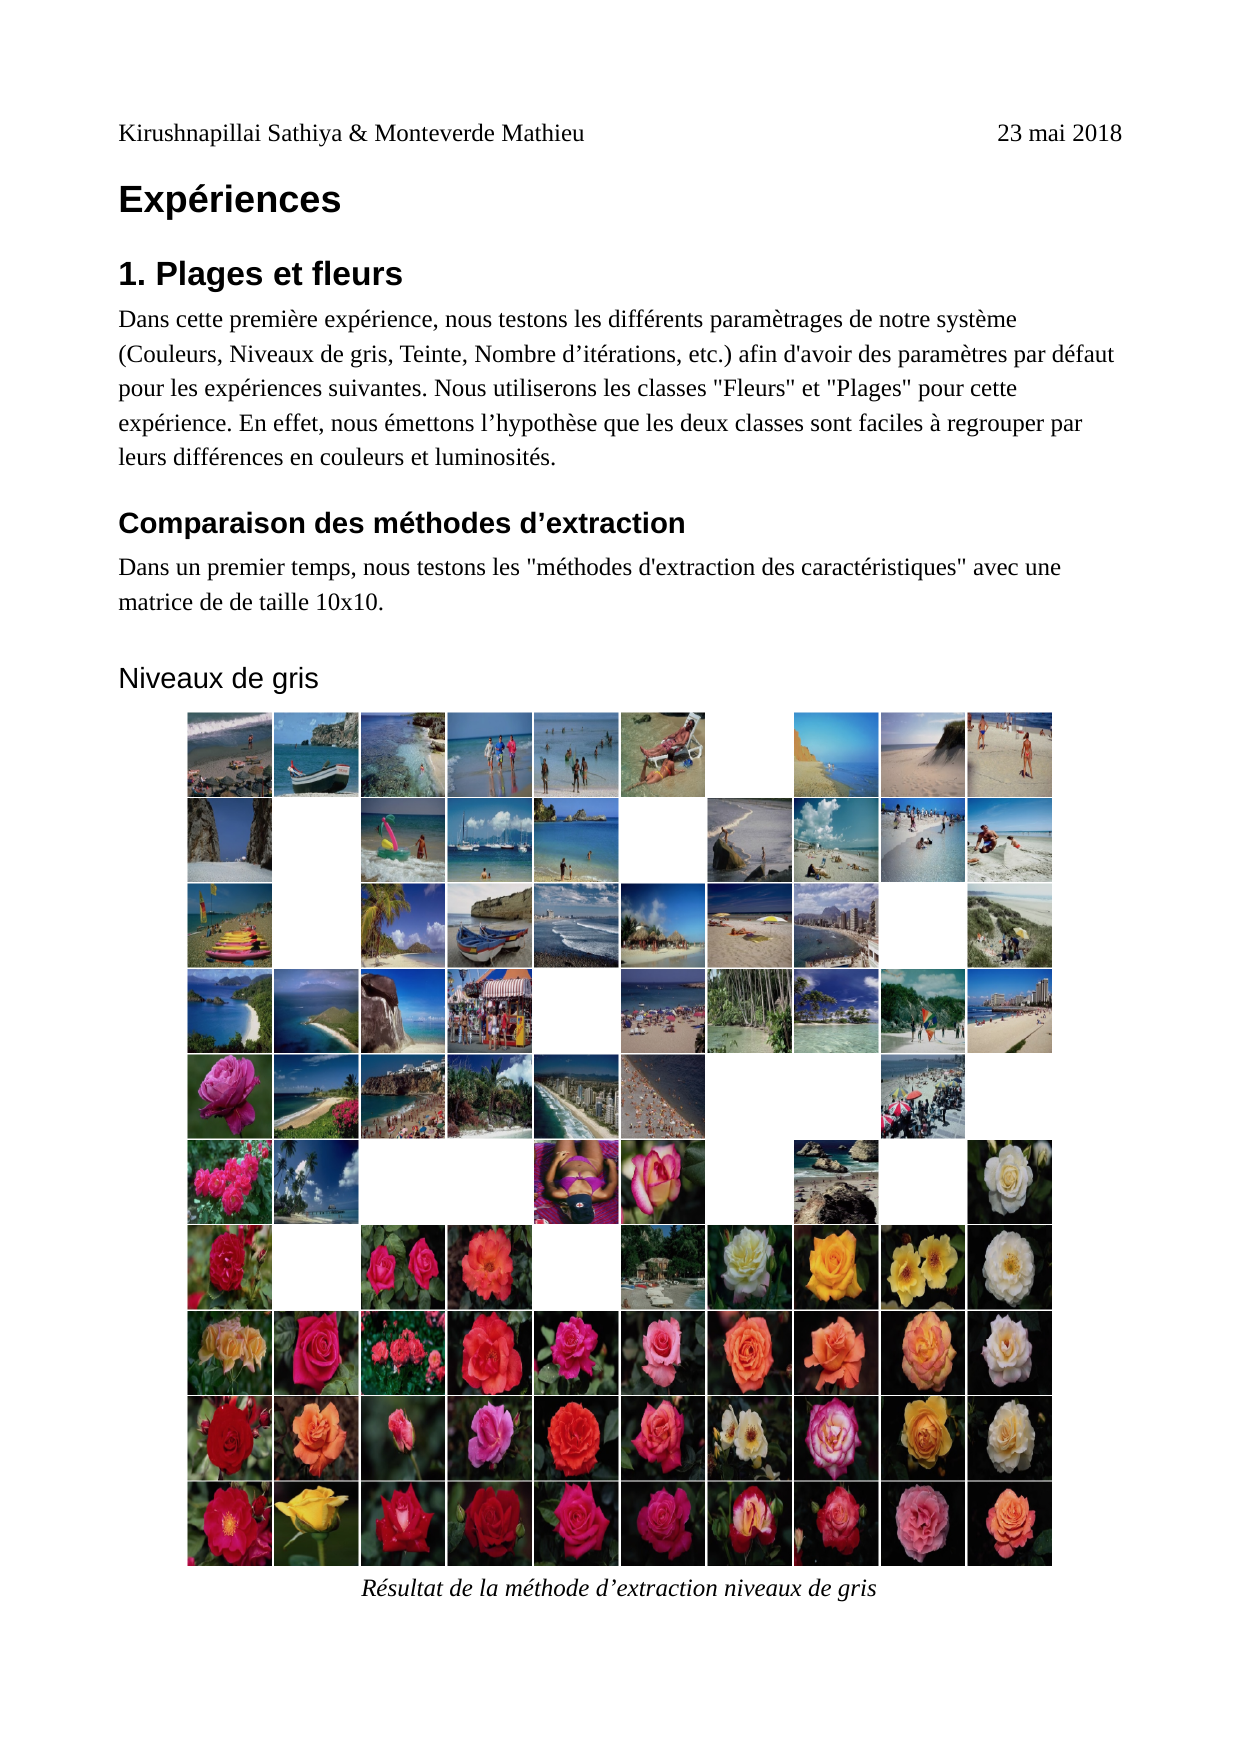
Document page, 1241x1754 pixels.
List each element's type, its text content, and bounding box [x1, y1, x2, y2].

subtitle Expériences [118, 176, 1122, 220]
subtitle Comparaison des méthodes d’extraction [118, 506, 1122, 540]
text Résultat de la méthode d’extraction niveaux de gris [118, 1568, 1122, 1602]
subtitle Niveaux de gris [118, 661, 1122, 694]
text Dans cette première expérience, nous testons les différents paramètrages de notre système (Couleurs, Niveaux de gris, Teinte, Nombre d’itérations, etc.) afin d'avoir des paramètres par défaut pour les expériences suivantes. Nous utiliserons les classes "Fleurs" et "Plages" pour cette expérience. En effet, nous émettons l’hypothèse que les deux classes sont faciles à regrouper par leurs différences en couleurs et luminosités. [118, 304, 1122, 471]
picture [181, 706, 1059, 1568]
subtitle 1. Plages et fleurs [118, 253, 1122, 292]
text Dans un premier temps, nous testons les "méthodes d'extraction des caractéristiques" avec une matrice de de taille 10x10. [118, 552, 1122, 616]
